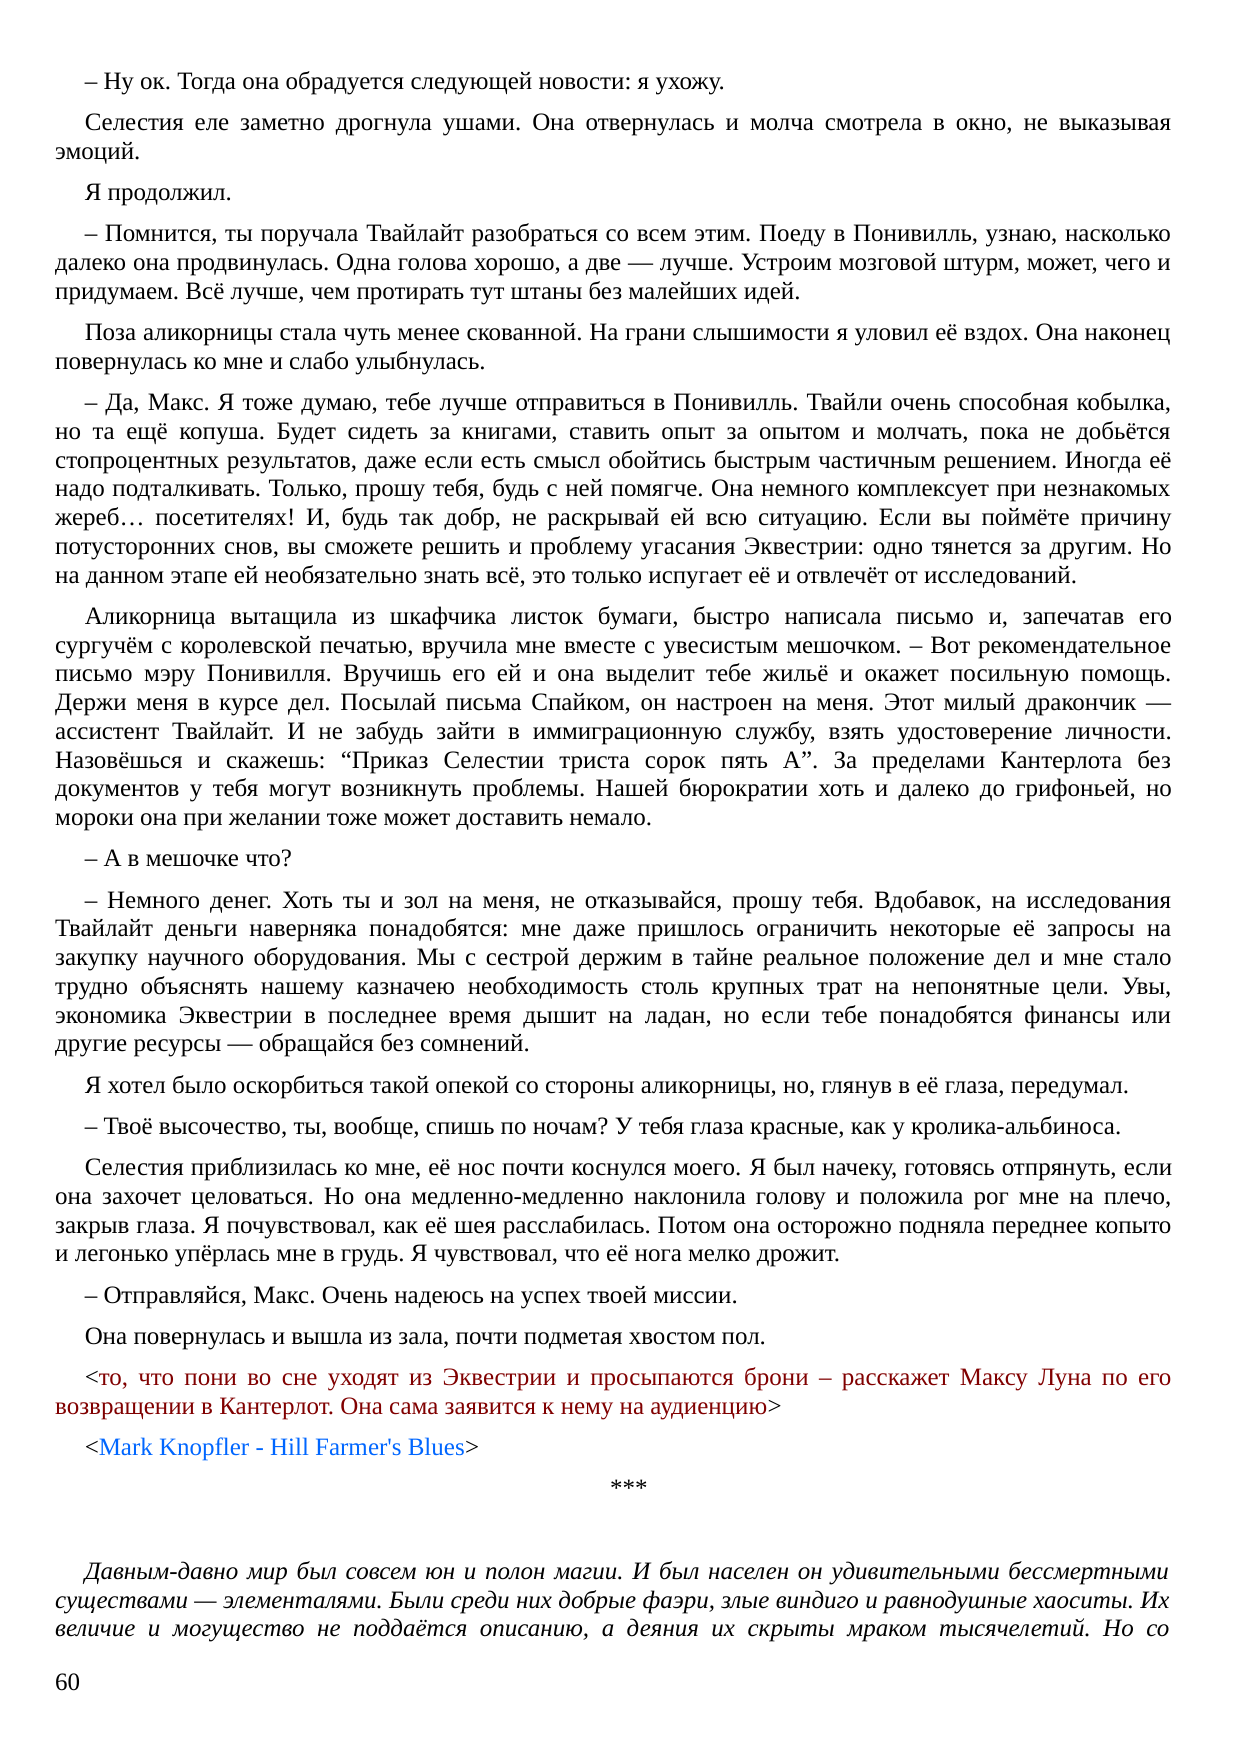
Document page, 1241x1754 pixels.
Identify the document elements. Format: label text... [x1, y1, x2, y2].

text Я хотел было оскорбиться такой опекой со стороны аликорницы, но, глянув в её глаза, передумал. [55, 1070, 1173, 1098]
text – Ну ок. Тогда она обрадуется следующей новости: я ухожу. [55, 66, 1173, 95]
text Селестия приблизилась ко мне, её нос почти коснулся моего. Я был начеку, готовясь отпрянуть, если она захочет целоваться. Но она медленно-медленно наклонила голову и положила рог мне на плечо, закрыв глаза. Я почувствовал, как её шея расслабилась. Потом она осторожно подняла переднее копыто и легонько упёрлась мне в грудь. Я чувствовал, что её нога мелко дрожит. [55, 1152, 1173, 1267]
text Давным-давно мир был совсем юн и полон магии. И был населен он удивительными бессмертными существами — элементалями. Были среди них добрые фаэри, злые виндиго и равнодушные хаоситы. Их величие и могущество не поддаётся описанию, а деяния их скрыты мраком тысячелетий. Но со [55, 1556, 1173, 1642]
text – Да, Макс. Я тоже думаю, тебе лучше отправиться в Понивилль. Твайли очень способная кобылка, но та ещё копуша. Будет сидеть за книгами, ставить опыт за опытом и молчать, пока не добьётся стопроцентных результатов, даже если есть смысл обойтись быстрым частичным решением. Иногда её надо подталкивать. Только, прошу тебя, будь с ней помягче. Она немного комплексует при незнакомых жереб… посетителях! И, будь так добр, не раскрывай ей всю ситуацию. Если вы поймёте причину потусторонних снов, вы сможете решить и проблему угасания Эквестрии: одно тянется за другим. Но на данном этапе ей необязательно знать всё, это только испугает её и отвлечёт от исследований. [55, 387, 1173, 588]
text Селестия еле заметно дрогнула ушами. Она отвернулась и молча смотрела в окно, не выказывая эмоций. [55, 107, 1173, 165]
text Поза аликорницы стала чуть менее скованной. На грани слышимости я уловил её вздох. Она наконец повернулась ко мне и слабо улыбнулась. [55, 317, 1173, 375]
text *** [55, 1473, 1173, 1502]
text – Помнится, ты поручала Твайлайт разобраться со всем этим. Поеду в Понивилль, узнаю, насколько далеко она продвинулась. Одна голова хорошо, а две — лучше. Устроим мозговой штурм, может, чего и придумаем. Всё лучше, чем протирать тут штаны без малейших идей. [55, 218, 1173, 305]
text – Немного денег. Хоть ты и зол на меня, не отказывайся, прошу тебя. Вдобавок, на исследования Твайлайт деньги наверняка понадобятся: мне даже пришлось ограничить некоторые её запросы на закупку научного оборудования. Мы с сестрой держим в тайне реальное положение дел и мне стало трудно объяснять нашему казначею необходимость столь крупных трат на непонятные цели. Увы, экономика Эквестрии в последнее время дышит на ладан, но если тебе понадобятся финансы или другие ресурсы — обращайся без сомнений. [55, 885, 1173, 1057]
text <Mark Knopfler - Hill Farmer's Blues> [55, 1432, 1173, 1461]
text Аликорница вытащила из шкафчика листок бумаги, быстро написала письмо и, запечатав его сургучём с королевской печатью, вручила мне вместе с увесистым мешочком. – Вот рекомендательное письмо мэру Понивилля. Вручишь его ей и она выделит тебе жильё и окажет посильную помощь. Держи меня в курсе дел. Посылай письма Спайком, он настроен на меня. Этот милый дракончик — ассистент Твайлайт. И не забудь зайти в иммиграционную службу, взять удостоверение личности. Назовёшься и скажешь: “Приказ Селестии триста сорок пять А”. За пределами Кантерлота без документов у тебя могут возникнуть проблемы. Нашей бюрократии хоть и далеко до грифоньей, но мороки она при желании тоже может доставить немало. [55, 601, 1173, 831]
text <то, что пони во сне уходят из Эквестрии и просыпаются брони – расскажет Максу Луна по его возвращении в Кантерлот. Она сама заявится к нему на аудиенцию> [55, 1362, 1173, 1420]
text – А в мешочке что? [55, 843, 1173, 872]
text – Отправляйся, Макс. Очень надеюсь на успех твоей миссии. [55, 1280, 1173, 1308]
text Она повернулась и вышла из зала, почти подметая хвостом пол. [55, 1321, 1173, 1350]
text Я продолжил. [55, 177, 1173, 206]
text – Твоё высочество, ты, вообще, спишь по ночам? У тебя глаза красные, как у кролика-альбиноса. [55, 1111, 1173, 1140]
